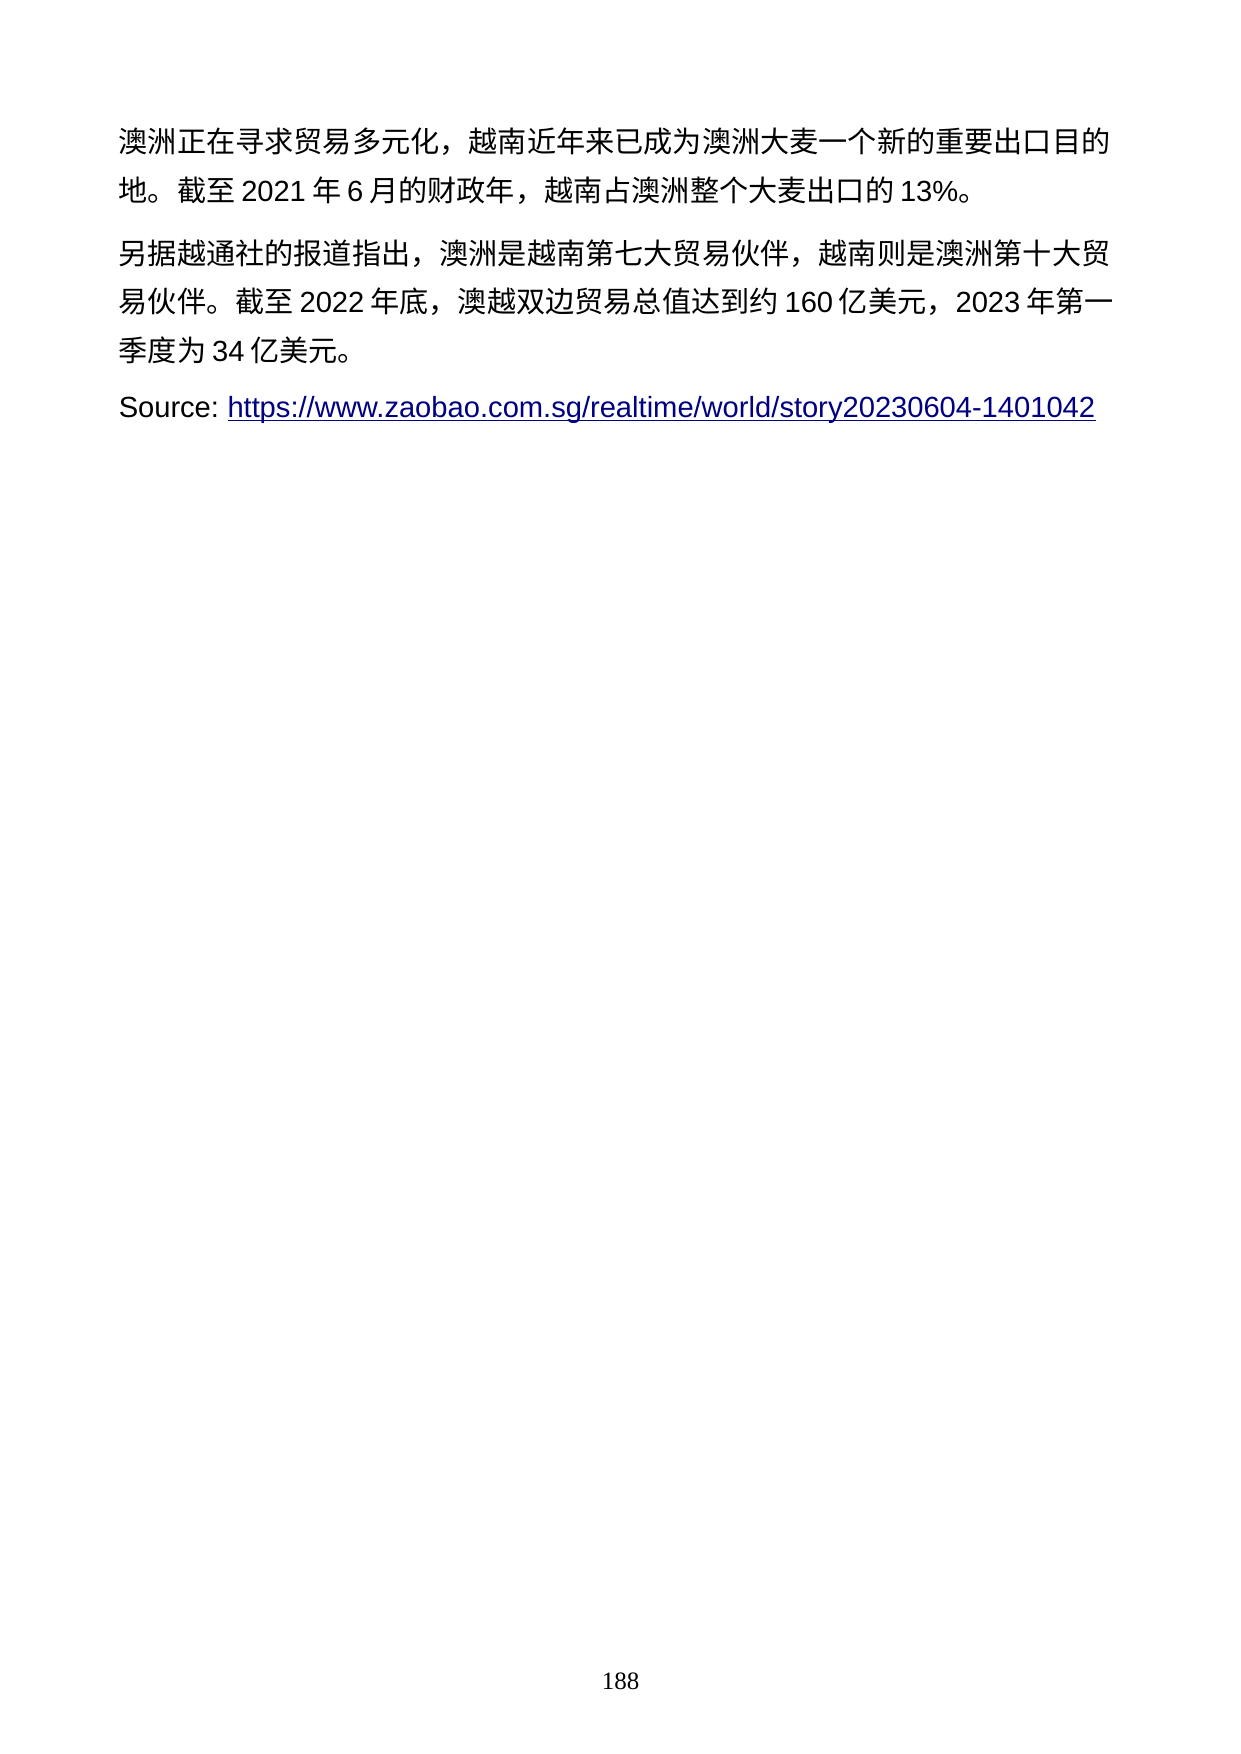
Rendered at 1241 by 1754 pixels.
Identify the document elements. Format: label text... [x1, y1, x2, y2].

text Source: https://www.zaobao.com.sg/realtime/world/story20230604-1401042 [118, 390, 1122, 424]
text 澳洲正在寻求贸易多元化，越南近年来已成为澳洲大麦一个新的重要出口目的地。截至2021年6月的财政年，越南占澳洲整个大麦出口的13%。 [118, 118, 1122, 209]
text 另据越通社的报道指出，澳洲是越南第七大贸易伙伴，越南则是澳洲第十大贸易伙伴。截至2022年底，澳越双边贸易总值达到约160亿美元，2023年第一季度为34亿美元。 [118, 230, 1122, 369]
